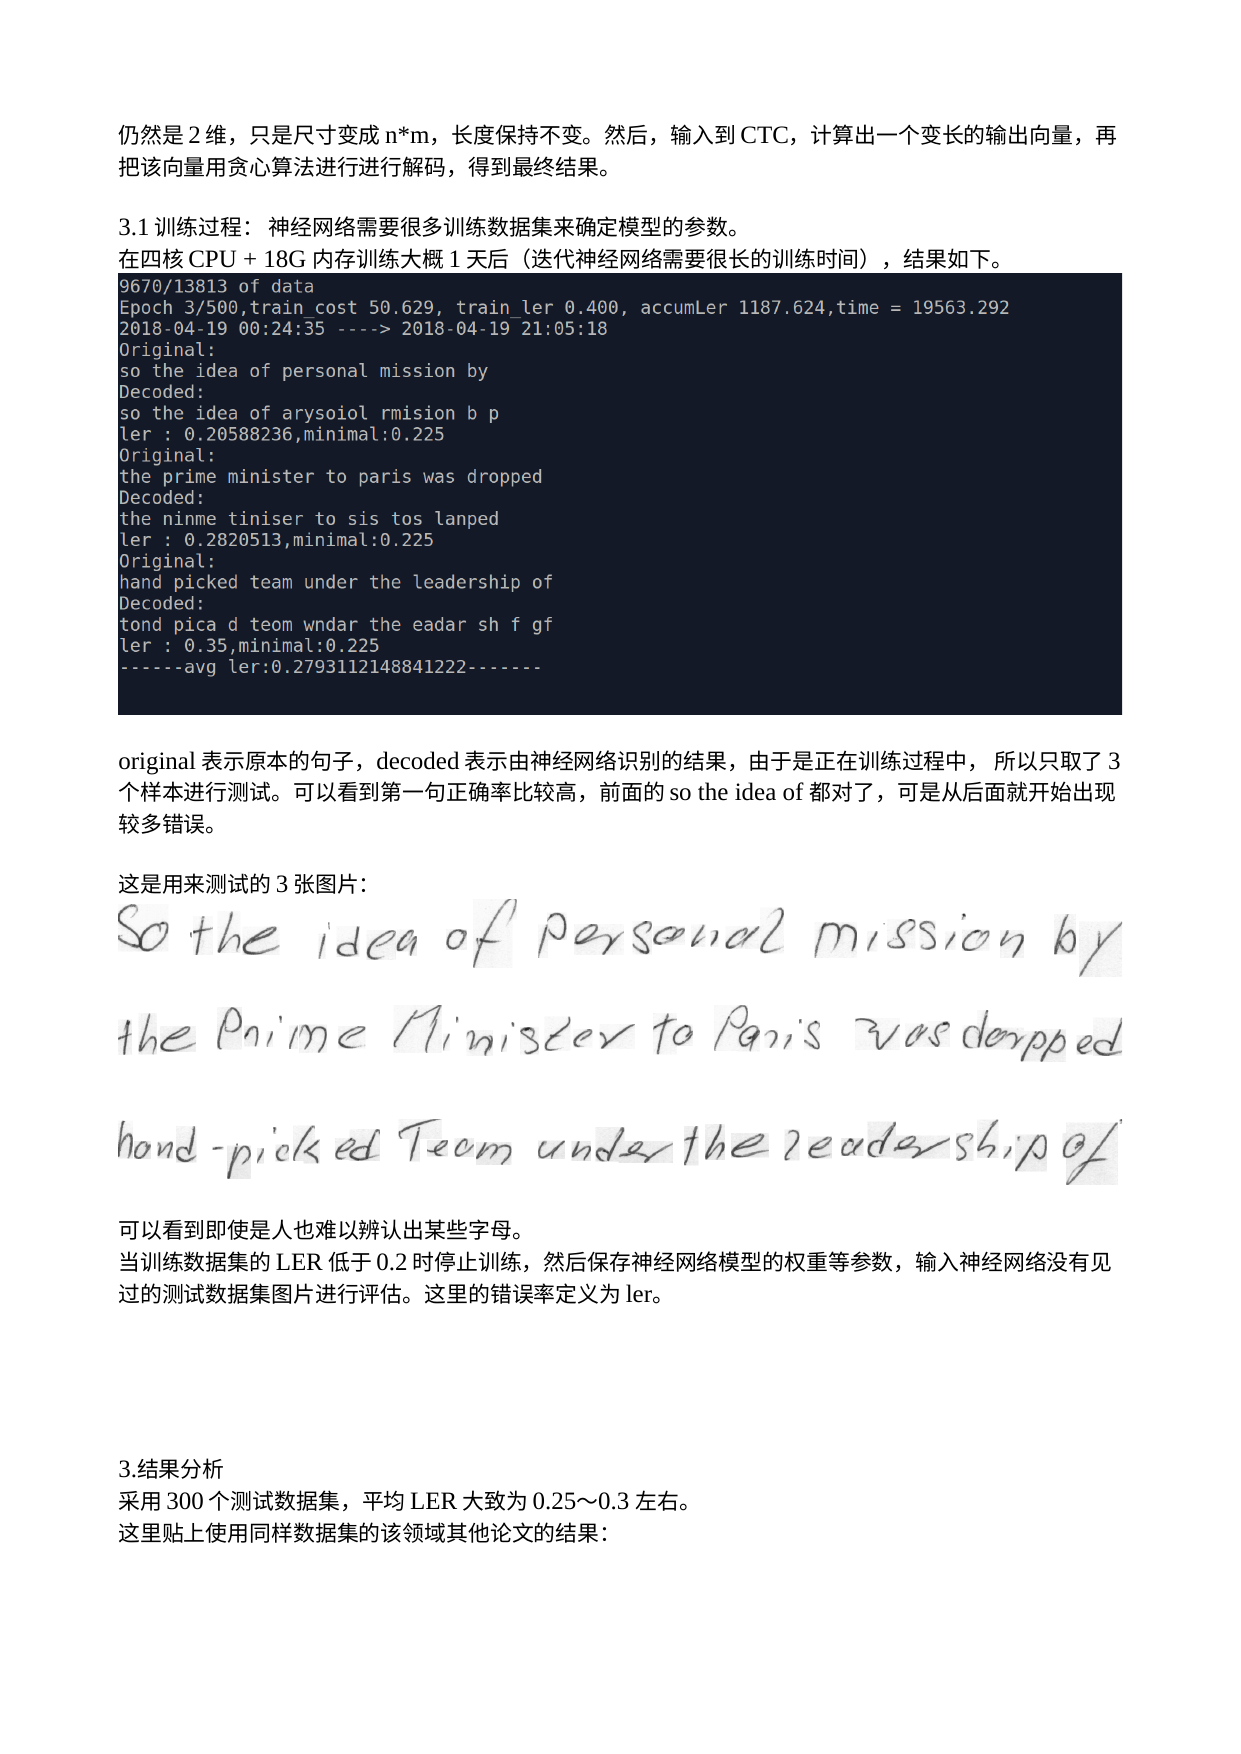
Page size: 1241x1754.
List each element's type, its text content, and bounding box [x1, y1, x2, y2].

text 当训练数据集的LER低于0.2时停止训练，然后保存神经网络模型的权重等参数，输入神经网络没有见过的测试数据集图片进行评估。这里的错误率定义为ler。 [118, 1245, 1122, 1308]
picture [118, 899, 1123, 977]
picture [118, 273, 1123, 715]
picture [118, 1005, 1123, 1062]
text 在四核CPU + 18G 内存训练大概1天后（迭代神经网络需要很长的训练时间），结果如下。 [118, 242, 1122, 273]
text 这里贴上使用同样数据集的该领域其他论文的结果： [118, 1516, 1122, 1547]
text 可以看到即使是人也难以辨认出某些字母。 [118, 1213, 1122, 1245]
text 3.结果分析 [118, 1452, 1122, 1484]
picture [118, 1119, 1123, 1185]
text 采用300个测试数据集，平均LER大致为0.25～0.3 左右。 [118, 1484, 1122, 1516]
text 3.1训练过程： 神经网络需要很多训练数据集来确定模型的参数。 [118, 210, 1122, 242]
text 仍然是2维，只是尺寸变成n*m，长度保持不变。然后，输入到CTC，计算出一个变长的输出向量，再把该向量用贪心算法进行进行解码，得到最终结果。 [118, 118, 1122, 181]
text original表示原本的句子，decoded表示由神经网络识别的结果，由于是正在训练过程中， 所以只取了3个样本进行测试。可以看到第一句正确率比较高，前面的so the idea of 都对了，可是从后面就开始出现较多错误。 [118, 744, 1122, 839]
text 这是用来测试的3张图片： [118, 867, 1122, 899]
